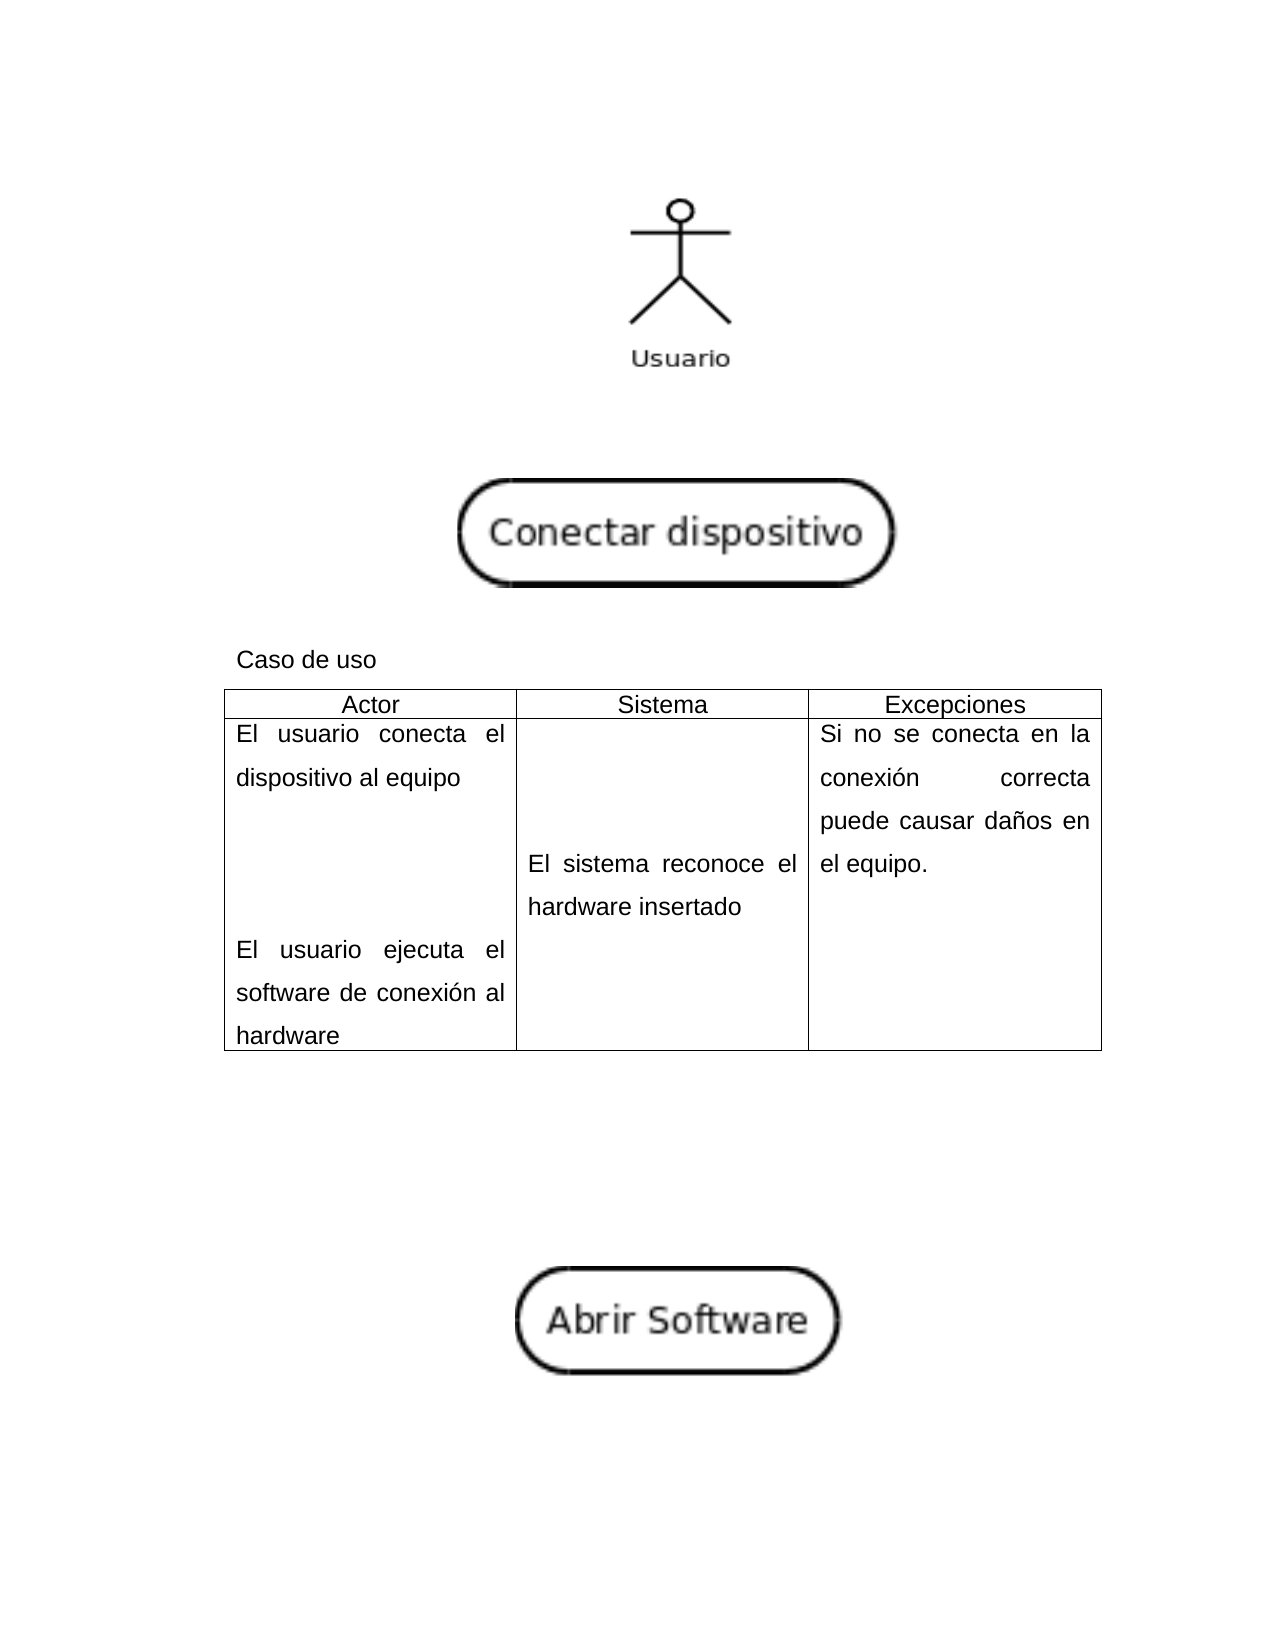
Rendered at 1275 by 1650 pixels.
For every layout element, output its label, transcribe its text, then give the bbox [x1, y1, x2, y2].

picture [515, 1266, 849, 1379]
text Caso de uso [236, 645, 1127, 674]
picture [457, 478, 907, 588]
table_header Excepciones [809, 690, 1101, 718]
table_cell Si no se conecta en la conexión correcta puede causar daños en el equipo. [809, 719, 1101, 1050]
table_header Actor [225, 690, 516, 718]
table_cell El usuario conecta el dispositivo al equipo El usuario ejecuta el software de conexión al hardware [225, 719, 516, 1050]
table_cell El sistema reconoce el hardware insertado [517, 719, 808, 1050]
table_header Sistema [517, 690, 808, 718]
picture [627, 177, 736, 378]
